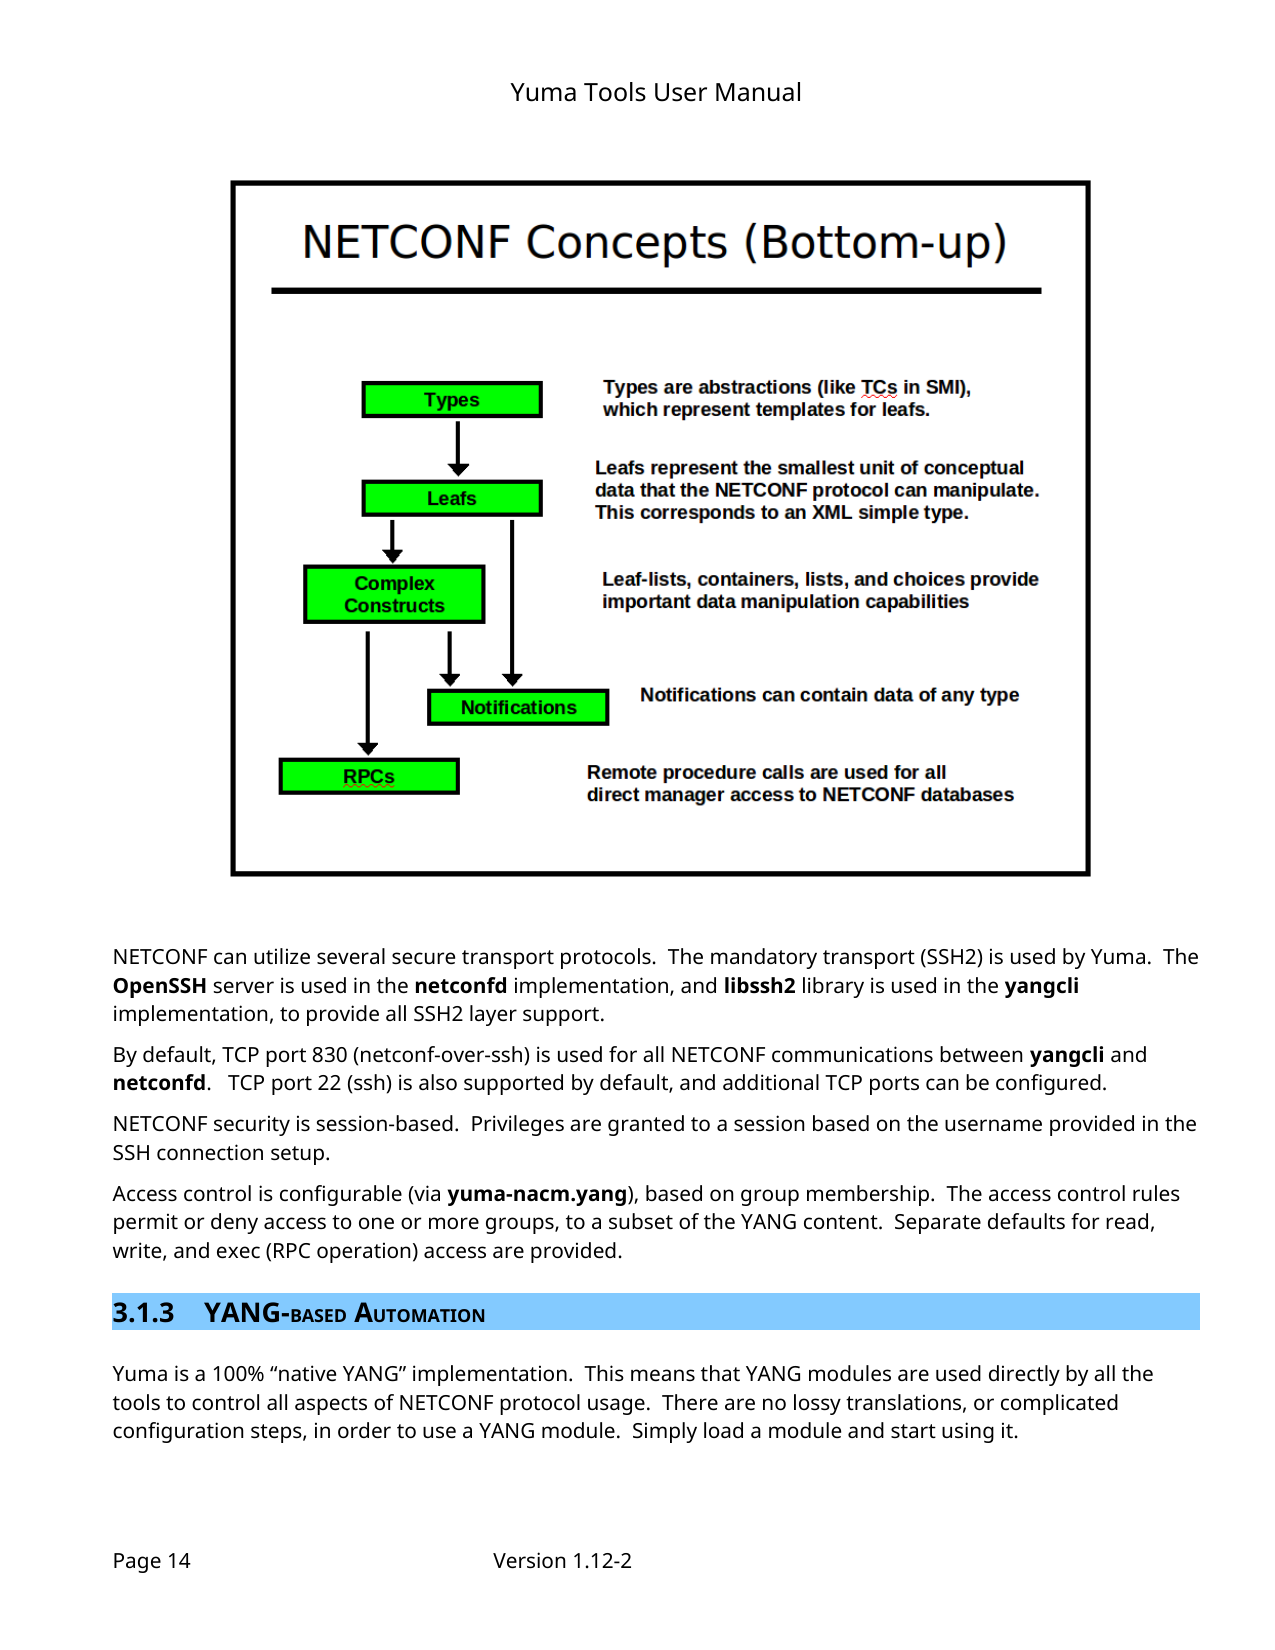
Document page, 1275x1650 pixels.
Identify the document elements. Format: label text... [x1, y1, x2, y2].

picture [165, 138, 1148, 902]
text NETCONF can utilize several secure transport protocols. The mandatory transport (SSH2) is used by Yuma. The OpenSSH server is used in the netconfd implementation, and libssh2 library is used in the yangcli implementation, to provide all SSH2 layer support. [112, 942, 1200, 1028]
text Yuma is a 100% “native YANG” implementation. This means that YANG modules are used directly by all the tools to control all aspects of NETCONF protocol usage. There are no lossy translations, or complicated configuration steps, in order to use a YANG module. Simply load a module and start using it. [112, 1359, 1200, 1445]
text Access control is configurable (via yuma-nacm.yang), based on group membership. The access control rules permit or deny access to one or more groups, to a subset of the YANG content. Separate defaults for read, write, and exec (RPC operation) access are provided. [112, 1179, 1200, 1264]
subtitle YANG-based Automation [112, 1293, 1200, 1330]
text NETCONF security is session-based. Privileges are granted to a session based on the username provided in the SSH connection setup. [112, 1109, 1200, 1166]
text By default, TCP port 830 (netconf-over-ssh) is used for all NETCONF communications between yangcli and netconfd. TCP port 22 (ssh) is also supported by default, and additional TCP ports can be configured. [112, 1040, 1200, 1097]
